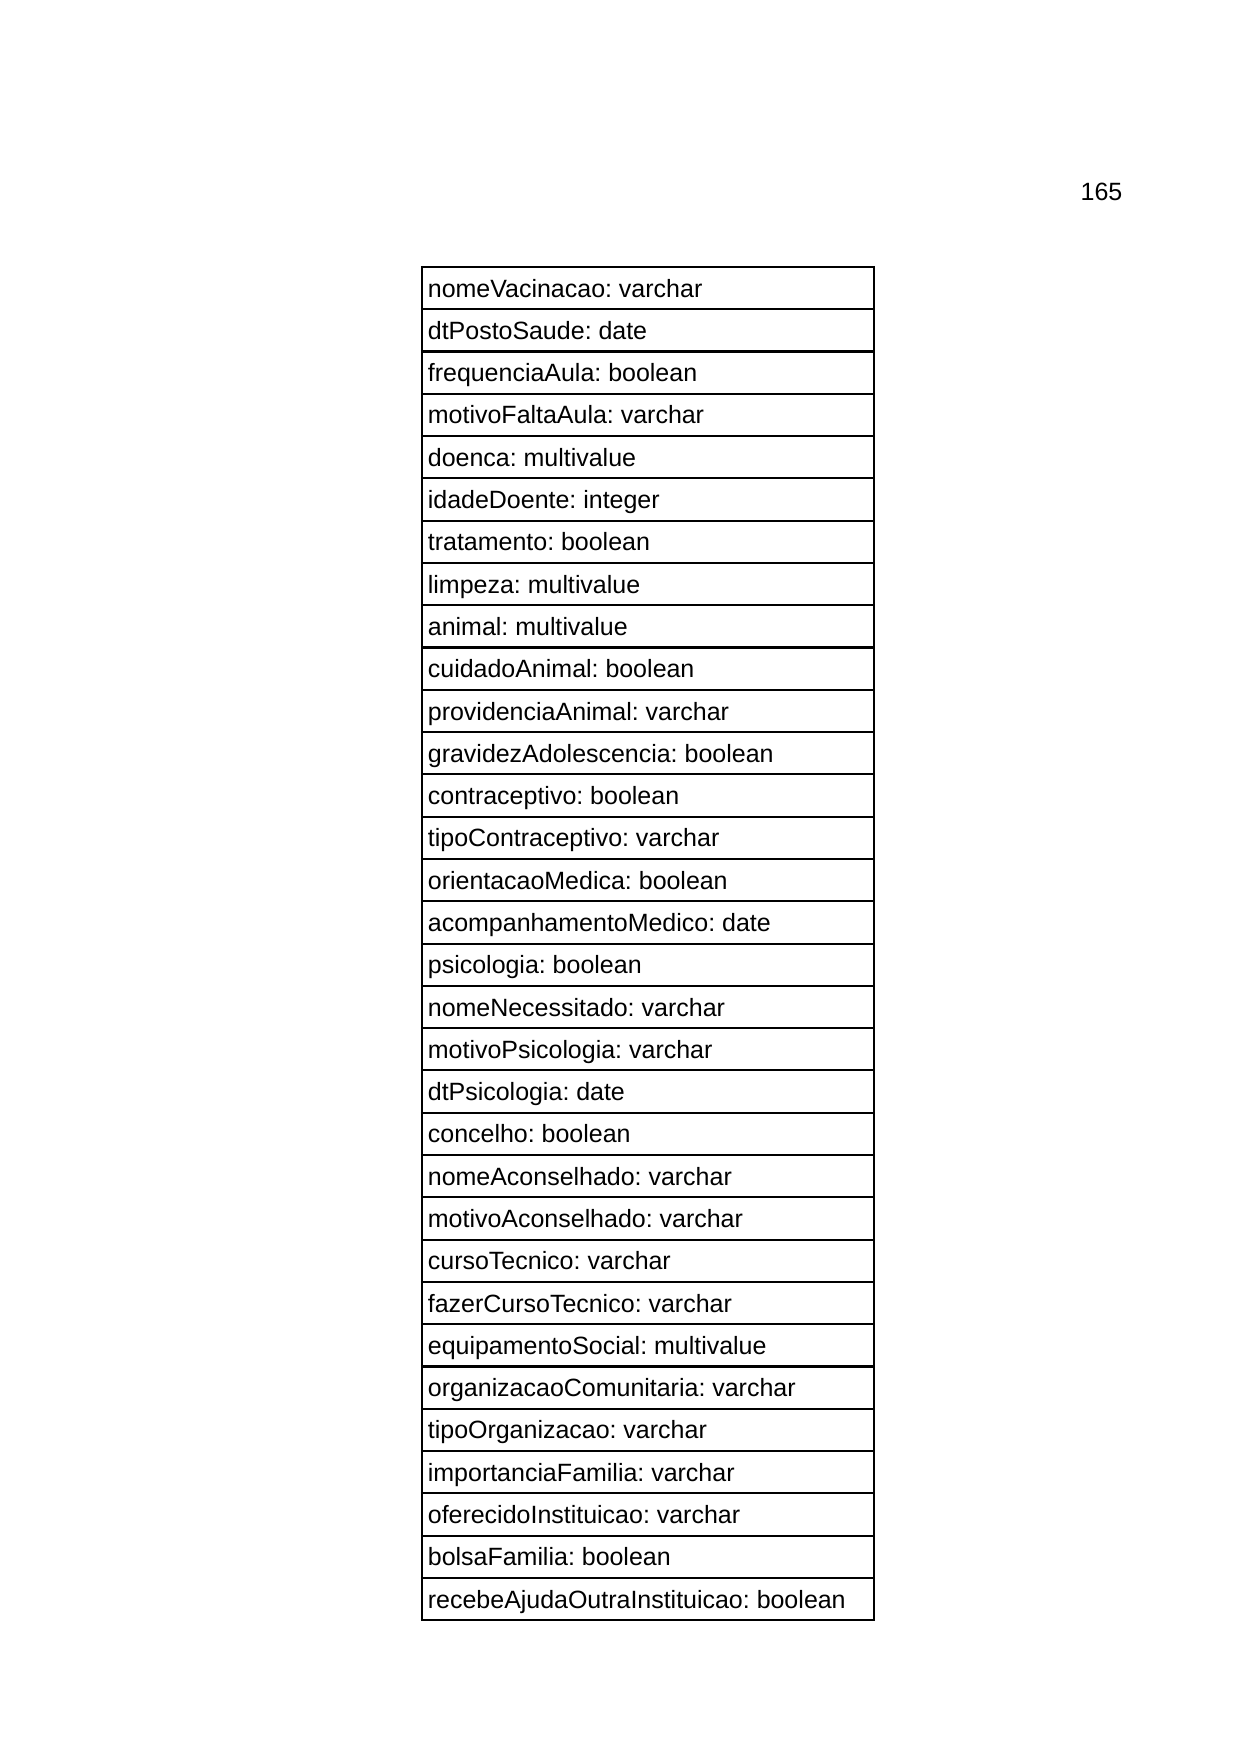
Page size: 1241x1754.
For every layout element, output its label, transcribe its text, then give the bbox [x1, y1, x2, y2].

table_cell providenciaAnimal: varchar [423, 691, 873, 731]
table_cell motivoPsicologia: varchar [423, 1029, 873, 1069]
table_cell nomeNecessitado: varchar [423, 987, 873, 1027]
table_cell cuidadoAnimal: boolean [423, 649, 873, 689]
table_cell gravidezAdolescencia: boolean [423, 733, 873, 773]
table_cell frequenciaAula: boolean [423, 353, 873, 393]
table_cell cursoTecnico: varchar [423, 1241, 873, 1281]
table_cell bolsaFamilia: boolean [423, 1537, 873, 1577]
table_cell motivoFaltaAula: varchar [423, 395, 873, 435]
table_cell motivoAconselhado: varchar [423, 1198, 873, 1238]
table_cell concelho: boolean [423, 1114, 873, 1154]
table_cell idadeDoente: integer [423, 479, 873, 519]
table_cell dtPsicologia: date [423, 1071, 873, 1112]
table_cell oferecidoInstituicao: varchar [423, 1494, 873, 1534]
table_cell equipamentoSocial: multivalue [423, 1325, 873, 1365]
table_cell limpeza: multivalue [423, 564, 873, 604]
table_cell nomeAconselhado: varchar [423, 1156, 873, 1196]
table_cell nomeVacinacao: varchar [423, 268, 873, 308]
table_cell recebeAjudaOutraInstituicao: boolean [423, 1579, 873, 1619]
table_cell acompanhamentoMedico: date [423, 902, 873, 942]
table_cell tratamento: boolean [423, 522, 873, 562]
table_cell importanciaFamilia: varchar [423, 1452, 873, 1492]
table_cell orientacaoMedica: boolean [423, 860, 873, 900]
table_cell doenca: multivalue [423, 437, 873, 477]
table_cell fazerCursoTecnico: varchar [423, 1283, 873, 1323]
table_cell organizacaoComunitaria: varchar [423, 1368, 873, 1408]
table_cell psicologia: boolean [423, 945, 873, 985]
table_cell tipoOrganizacao: varchar [423, 1410, 873, 1450]
table_cell contraceptivo: boolean [423, 775, 873, 816]
table_cell tipoContraceptivo: varchar [423, 818, 873, 858]
table_cell dtPostoSaude: date [423, 310, 873, 350]
table_cell animal: multivalue [423, 606, 873, 646]
